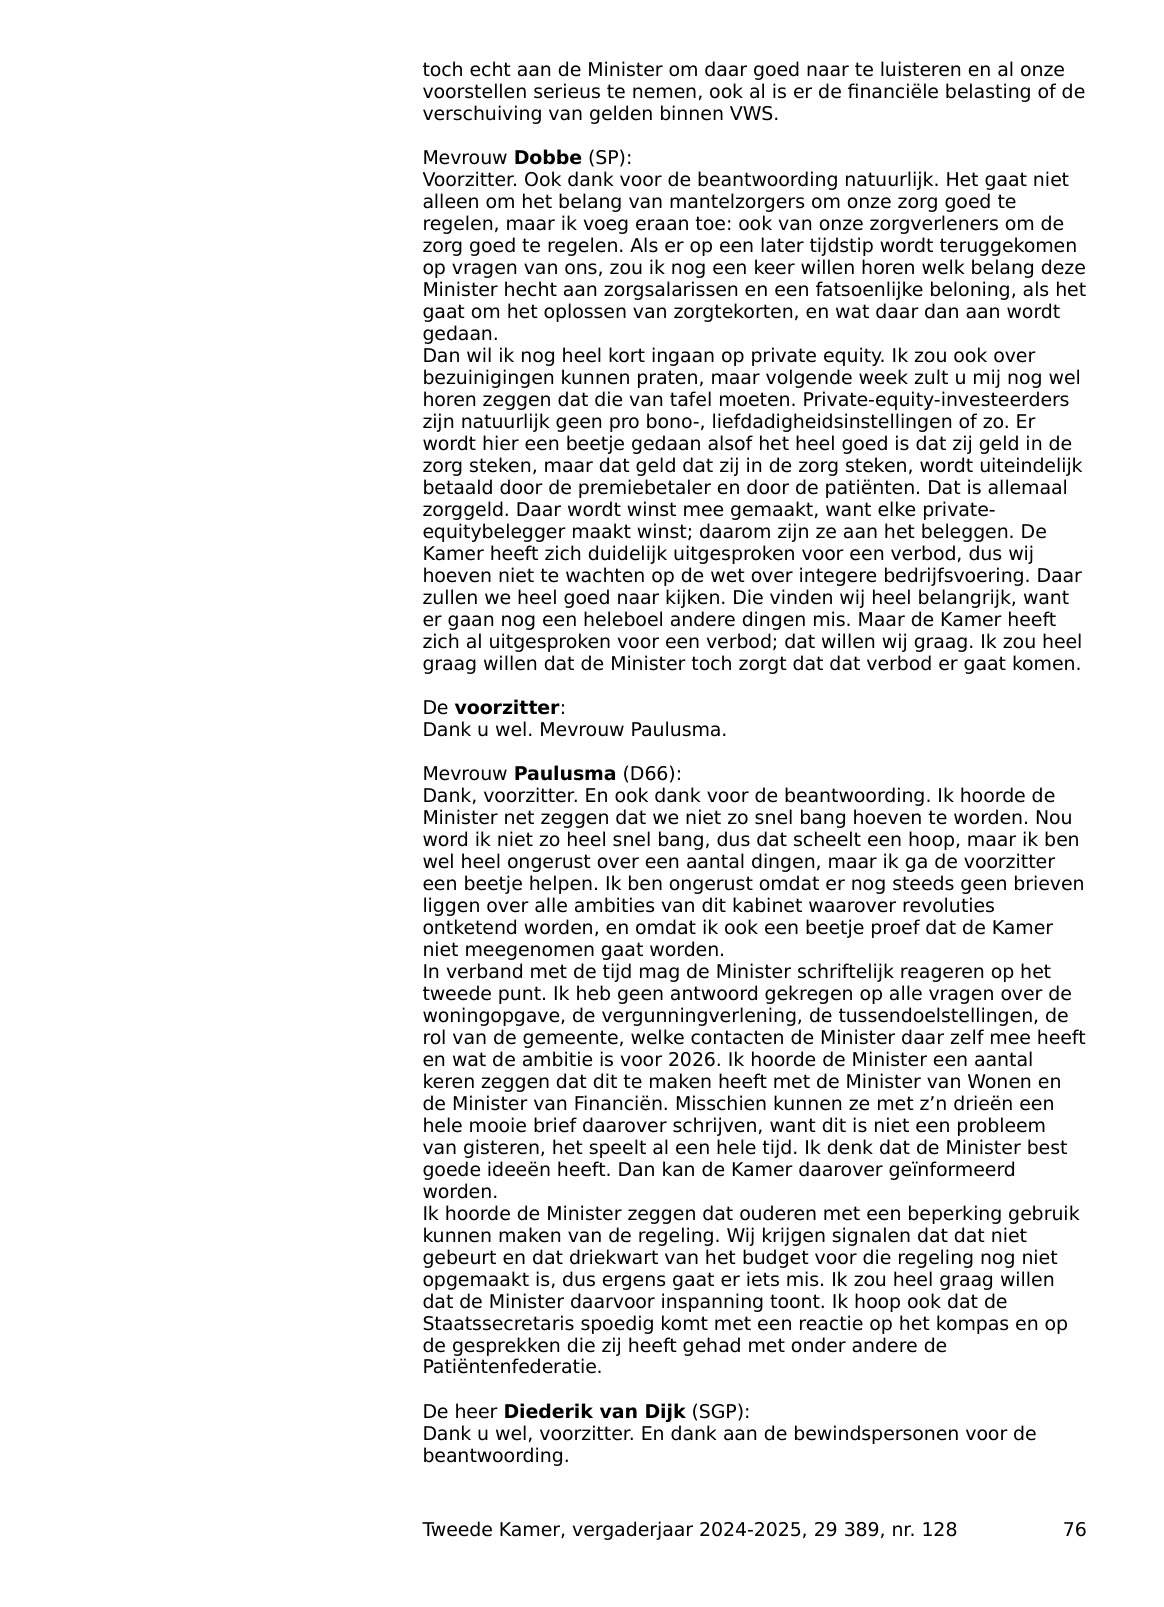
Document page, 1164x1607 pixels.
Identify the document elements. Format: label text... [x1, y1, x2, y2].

text In verband met de tijd mag de Minister schriftelijk reageren op het tweede punt. Ik heb geen antwoord gekregen op alle vragen over de woningopgave, de vergunningverlening, de tussendoelstellingen, de rol van de gemeente, welke contacten de Minister daar zelf mee heeft en wat de ambitie is voor 2026. Ik hoorde de Minister een aantal keren zeggen dat dit te maken heeft met de Minister van Wonen en de Minister van Financiën. Misschien kunnen ze met z’n drieën een hele mooie brief daarover schrijven, want dit is niet een probleem van gisteren, het speelt al een hele tijd. Ik denk dat de Minister best goede ideeën heeft. Dan kan de Kamer daarover geïnformeerd worden. [422, 961, 1087, 1203]
text Ik hoorde de Minister zeggen dat ouderen met een beperking gebruik kunnen maken van de regeling. Wij krijgen signalen dat dat niet gebeurt en dat driekwart van het budget voor die regeling nog niet opgemaakt is, dus ergens gaat er iets mis. Ik zou heel graag willen dat de Minister daarvoor inspanning toont. Ik hoop ook dat de Staatssecretaris spoedig komt met een reactie op het kompas en op de gesprekken die zij heeft gehad met onder andere de Patiëntenfederatie. [422, 1203, 1087, 1378]
text toch echt aan de Minister om daar goed naar te luisteren en al onze voorstellen serieus te nemen, ook al is er de financiële belasting of de verschuiving van gelden binnen VWS. [422, 59, 1087, 125]
text Dank u wel. Mevrouw Paulusma. [422, 719, 1087, 741]
text Dan wil ik nog heel kort ingaan op private equity. Ik zou ook over bezuinigingen kunnen praten, maar volgende week zult u mij nog wel horen zeggen dat die van tafel moeten. Private-equity-investeerders zijn natuurlijk geen pro bono-, liefdadigheidsinstellingen of zo. Er wordt hier een beetje gedaan alsof het heel goed is dat zij geld in de zorg steken, maar dat geld dat zij in de zorg steken, wordt uiteindelijk betaald door de premiebetaler en door de patiënten. Dat is allemaal zorggeld. Daar wordt winst mee gemaakt, want elke private-equitybelegger maakt winst; daarom zijn ze aan het beleggen. De Kamer heeft zich duidelijk uitgesproken voor een verbod, dus wij hoeven niet te wachten op de wet over integere bedrijfsvoering. Daar zullen we heel goed naar kijken. Die vinden wij heel belangrijk, want er gaan nog een heleboel andere dingen mis. Maar de Kamer heeft zich al uitgesproken voor een verbod; dat willen wij graag. Ik zou heel graag willen dat de Minister toch zorgt dat dat verbod er gaat komen. [422, 345, 1087, 675]
text De voorzitter: [422, 697, 1087, 719]
text Voorzitter. Ook dank voor de beantwoording natuurlijk. Het gaat niet alleen om het belang van mantelzorgers om onze zorg goed te regelen, maar ik voeg eraan toe: ook van onze zorgverleners om de zorg goed te regelen. Als er op een later tijdstip wordt teruggekomen op vragen van ons, zou ik nog een keer willen horen welk belang deze Minister hecht aan zorgsalarissen en een fatsoenlijke beloning, als het gaat om het oplossen van zorgtekorten, en wat daar dan aan wordt gedaan. [422, 169, 1087, 345]
text De heer Diederik van Dijk (SGP): [422, 1401, 1087, 1423]
text Mevrouw Dobbe (SP): [422, 147, 1087, 169]
text Dank, voorzitter. En ook dank voor de beantwoording. Ik hoorde de Minister net zeggen dat we niet zo snel bang hoeven te worden. Nou word ik niet zo heel snel bang, dus dat scheelt een hoop, maar ik ben wel heel ongerust over een aantal dingen, maar ik ga de voorzitter een beetje helpen. Ik ben ongerust omdat er nog steeds geen brieven liggen over alle ambities van dit kabinet waarover revoluties ontketend worden, en omdat ik ook een beetje proef dat de Kamer niet meegenomen gaat worden. [422, 785, 1087, 961]
text Mevrouw Paulusma (D66): [422, 763, 1087, 785]
text Dank u wel, voorzitter. En dank aan de bewindspersonen voor de beantwoording. [422, 1423, 1087, 1467]
